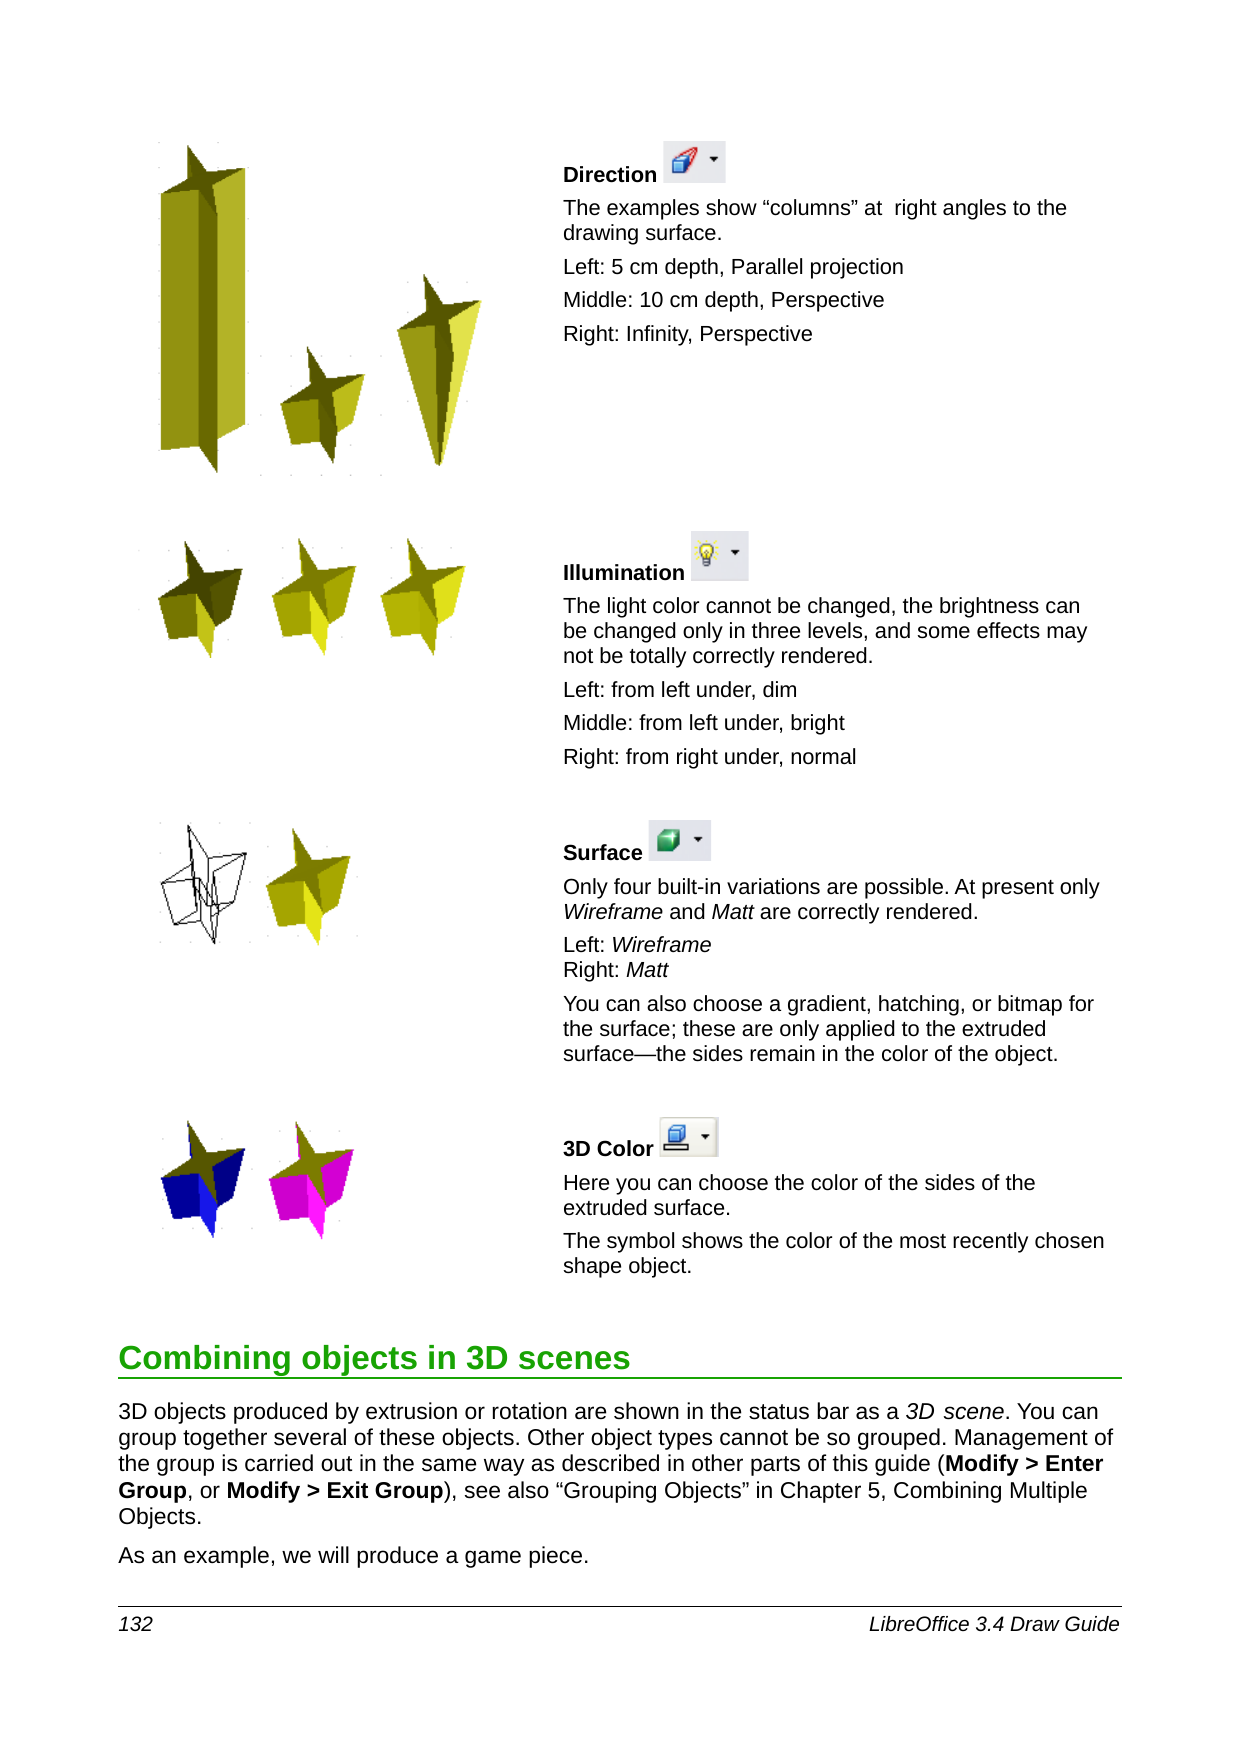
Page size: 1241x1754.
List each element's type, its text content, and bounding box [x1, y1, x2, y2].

table_cell Direction The examples show “columns” at right angles to the drawing surface. Left: 5 cm depth, Parallel projection Middle: 10 cm depth, Perspective Right: Infinity, Perspective [550, 118, 1122, 508]
text 3D objects produced by extrusion or rotation are shown in the status bar as a 3D scene. You can group together several of these objects. Other object types cannot be so grouped. Management of the group is carried out in the same way as described in other parts of this guide (Modify > Enter Group, or Modify > Exit Group), see also “Grouping Objects” in Chapter 5, Combining Multiple Objects. [118, 1398, 1122, 1529]
picture [151, 820, 358, 953]
table_cell [139, 797, 550, 1094]
table_cell Illumination The light color cannot be changed, the brightness can be changed only in three levels, and some effects may not be totally correctly rendered. Left: from left under, dim Middle: from left under, bright Right: from right under, normal [550, 508, 1122, 797]
picture [151, 1117, 259, 1243]
picture [691, 531, 749, 581]
table_cell [139, 1094, 550, 1306]
table_cell [139, 508, 550, 797]
table_cell [139, 118, 550, 508]
picture [138, 531, 476, 658]
picture [659, 1117, 719, 1157]
picture [663, 141, 726, 183]
subtitle Combining objects in 3D scenes [118, 1338, 1122, 1377]
picture [259, 268, 493, 476]
table_cell Surface Only four built-in variations are possible. At present only Wireframe and Matt are correctly rendered. Left: Wireframe Right: Matt You can also choose a gradient, hatching, or bitmap for the surface; these are only applied to the extruded surface—the sides remain in the color of the object. [550, 797, 1122, 1094]
picture [264, 1118, 363, 1243]
table_cell 3D Color Here you can choose the color of the sides of the extruded surface. The symbol shows the color of the most recently chosen shape object. [550, 1094, 1122, 1306]
picture [151, 141, 254, 476]
picture [648, 820, 712, 861]
text As an example, we will produce a game piece. [118, 1542, 1122, 1568]
